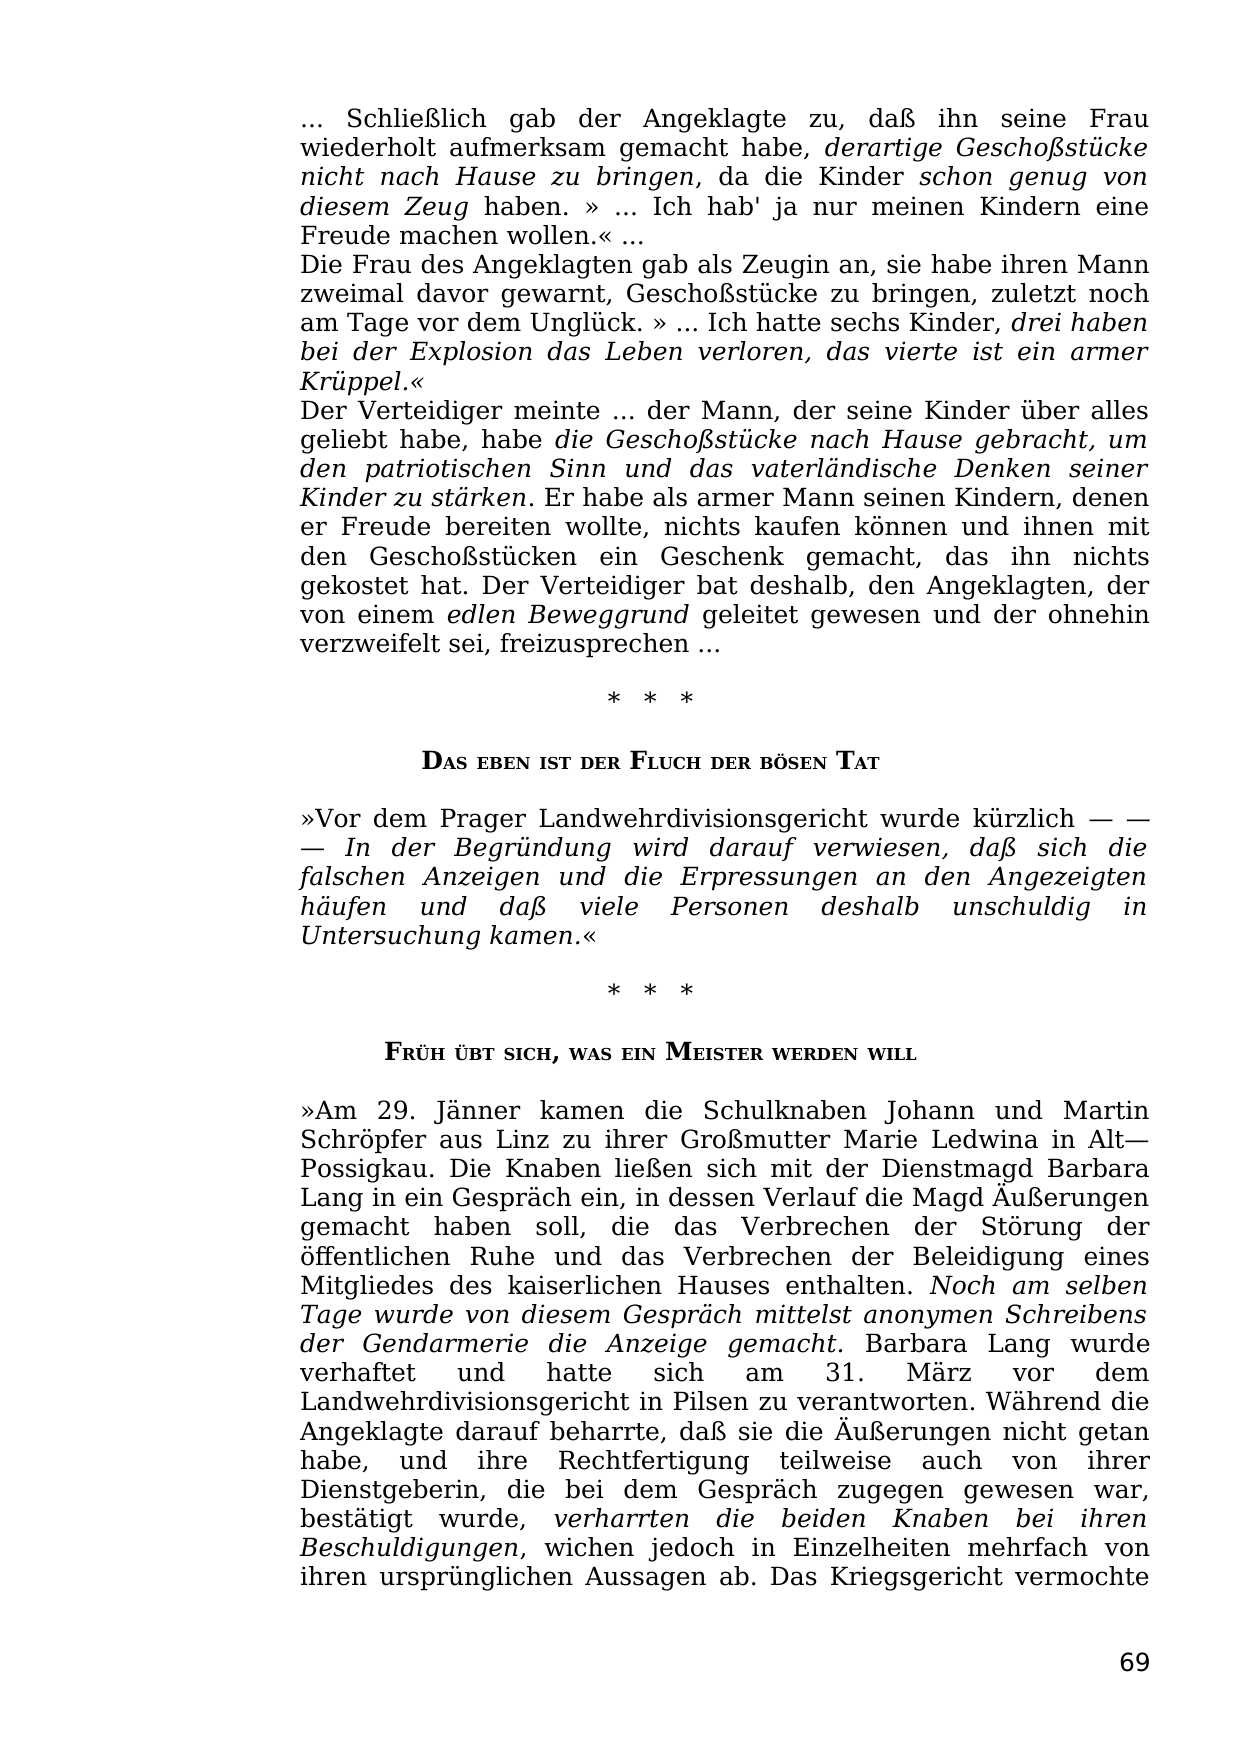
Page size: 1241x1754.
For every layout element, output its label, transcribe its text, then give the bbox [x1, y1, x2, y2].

text Das eben ist der Fluch der bösen Tat [150, 717, 1151, 775]
text * * * [150, 687, 1151, 717]
text * * * [150, 979, 1151, 1008]
text Der Verteidiger meinte ... der Mann, der seine Kinder über alles geliebt habe, habe die Geschoßstücke nach Hause gebracht, um den patriotischen Sinn und das vaterländische Denken seiner Kinder zu stärken. Er habe als armer Mann seinen Kindern, denen er Freude bereiten wollte, nichts kaufen können und ihnen mit den Geschoßstücken ein Geschenk gemacht, das ihn nichts gekostet hat. Der Verteidiger bat deshalb, den Angeklagten, der von einem edlen Beweggrund geleitet gewesen und der ohnehin verzweifelt sei, freizusprechen ... [300, 396, 1151, 658]
text »Am 29. Jänner kamen die Schulknaben Johann und Martin Schröpfer aus Linz zu ihrer Großmutter Marie Ledwina in Alt—Possigkau. Die Knaben ließen sich mit der Dienstmagd Barbara Lang in ein Gespräch ein, in dessen Verlauf die Magd Äußerungen gemacht haben soll, die das Verbrechen der Störung der öffentlichen Ruhe und das Verbrechen der Beleidigung eines Mitgliedes des kaiserlichen Hauses enthalten. Noch am selben Tage wurde von diesem Gespräch mittelst anonymen Schreibens der Gendarmerie die Anzeige gemacht. Barbara Lang wurde verhaftet und hatte sich am 31. März vor dem Landwehrdivisionsgericht in Pilsen zu verantworten. Während die Angeklagte darauf beharrte, daß sie die Äußerungen nicht getan habe, und ihre Rechtfertigung teilweise auch von ihrer Dienstgeberin, die bei dem Gespräch zugegen gewesen war, bestätigt wurde, verharrten die beiden Knaben bei ihren Beschuldigungen, wichen jedoch in Einzelheiten mehrfach von ihren ursprünglichen Aussagen ab. Das Kriegsgericht vermochte [300, 1096, 1151, 1592]
text ... Schließlich gab der Angeklagte zu, daß ihn seine Frau wiederholt aufmerksam gemacht habe, derartige Geschoßstücke nicht nach Hause zu bringen, da die Kinder schon genug von diesem Zeug haben. » ... Ich hab' ja nur meinen Kindern eine Freude machen wollen.« ... [300, 104, 1151, 250]
text Früh übt sich, was ein Meister werden will [150, 1008, 1151, 1067]
text »Vor dem Prager Landwehrdivisionsgericht wurde kürzlich — — — In der Begründung wird darauf verwiesen, daß sich die falschen Anzeigen und die Erpressungen an den Angezeigten häufen und daß viele Personen deshalb unschuldig in Untersuchung kamen.« [300, 804, 1151, 950]
text Die Frau des Angeklagten gab als Zeugin an, sie habe ihren Mann zweimal davor gewarnt, Geschoßstücke zu bringen, zuletzt noch am Tage vor dem Unglück. » ... Ich hatte sechs Kinder, drei haben bei der Explosion das Leben verloren, das vierte ist ein armer Krüppel.« [300, 250, 1151, 396]
